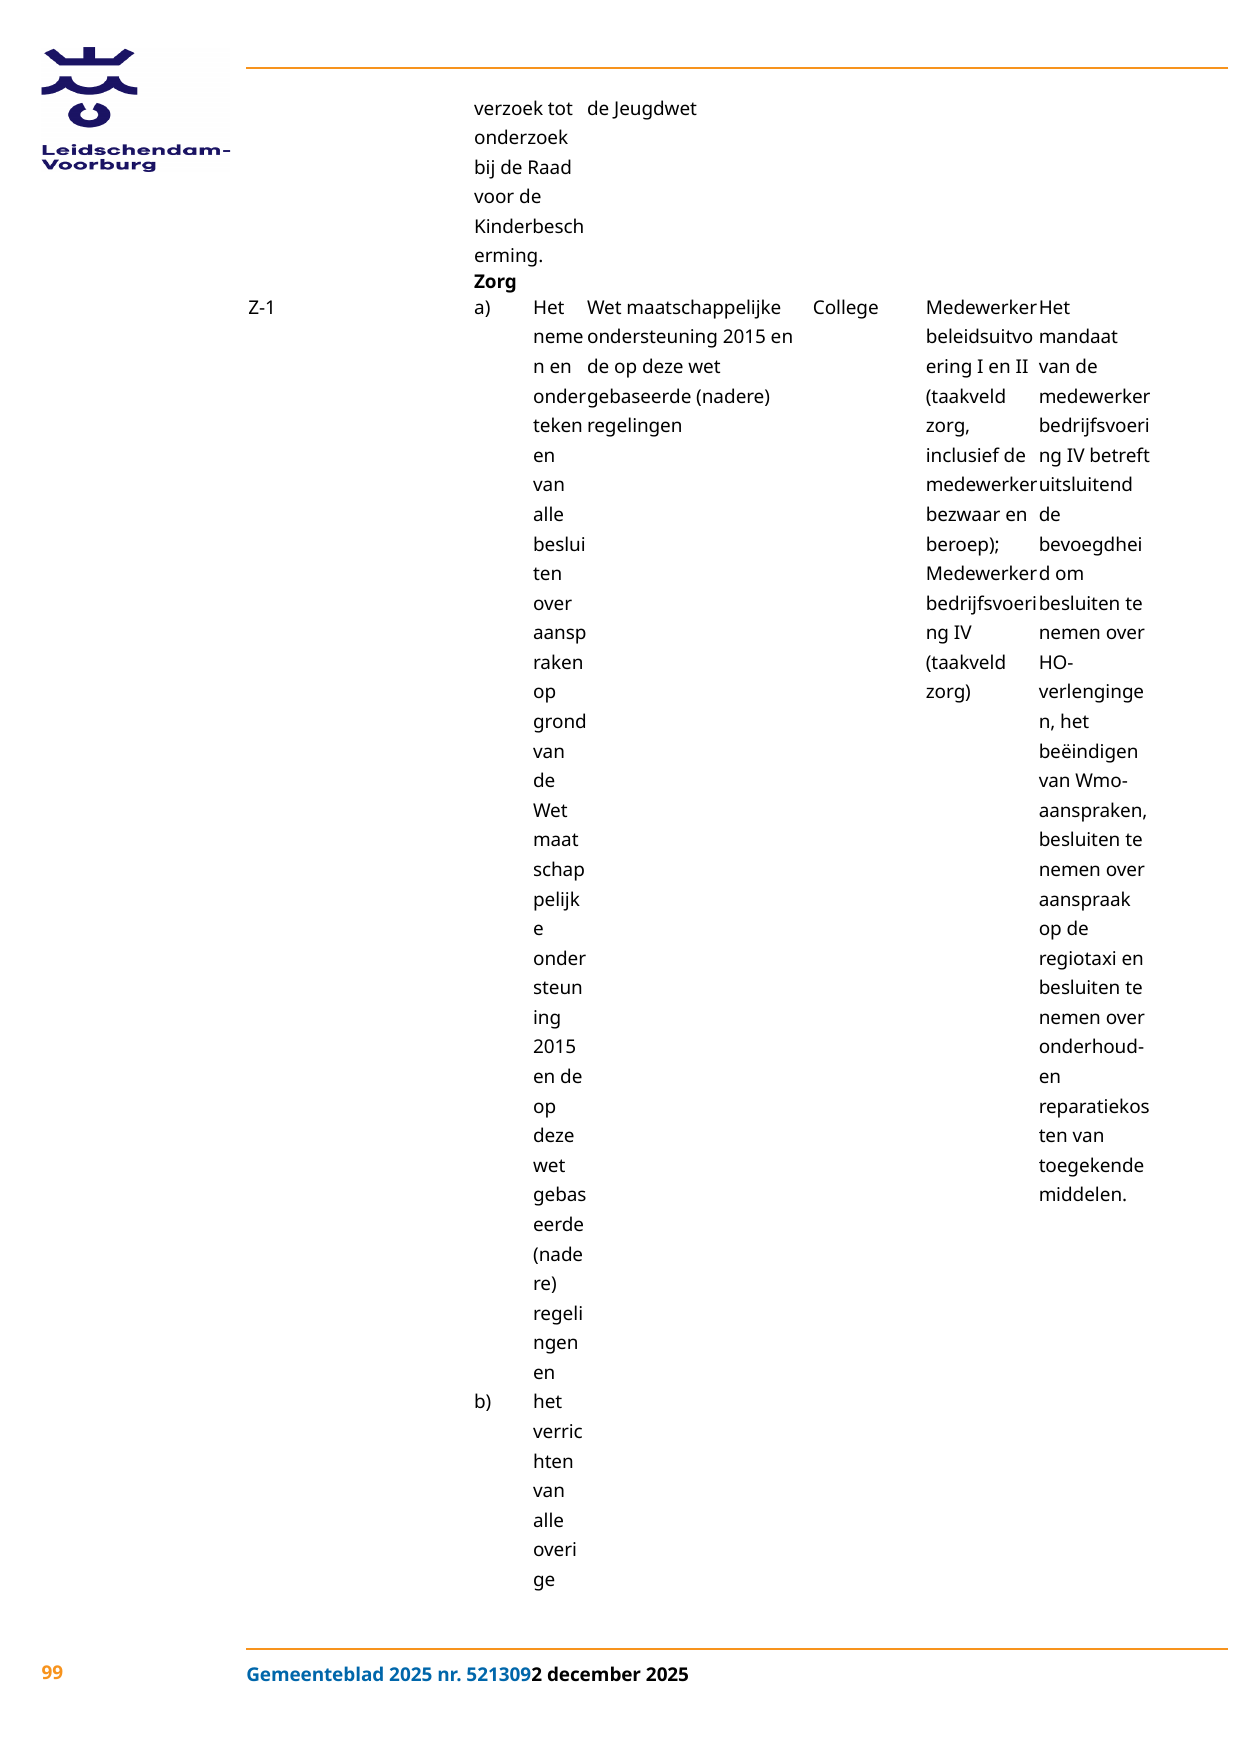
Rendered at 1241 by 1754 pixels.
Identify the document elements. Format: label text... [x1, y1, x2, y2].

table_cell [587, 269, 813, 294]
table_cell Z-1 [248, 294, 474, 1592]
table_cell verzoek tot onderzoek bij de Raad voor de Kinderbescherming. [474, 95, 587, 268]
table_cell Wet maatschappelijke ondersteuning 2015 en de op deze wet gebaseerde (nadere) regelingen [587, 294, 813, 1592]
table_cell Het mandaat van de medewerker bedrijfsvoering IV betreft uitsluitend de bevoegdheid om besluiten te nemen over HO-verlengingen, het beëindigen van Wmo-aanspraken, besluiten te nemen over aanspraak op de regiotaxi en besluiten te nemen over onderhoud- en reparatiekosten van toegekende middelen. [1039, 294, 1152, 1592]
table_cell [813, 269, 926, 294]
table_cell Zorg [474, 269, 587, 294]
table_cell [926, 95, 1038, 268]
table_cell [926, 269, 1038, 294]
table_cell Het nemen en ondertekenen van alle besluiten over aanspraken op grond van de Wet maatschappelijke ondersteuning 2015 en de op deze wet gebaseerde (nadere) regelingen en het verrichten van alle overige [474, 294, 587, 1592]
table_cell [248, 95, 474, 268]
table_cell [1039, 95, 1152, 268]
table_cell Medewerker beleidsuitvoering I en II (taakveld zorg, inclusief de medewerker bezwaar en beroep); Medewerker bedrijfsvoering IV (taakveld zorg) [926, 294, 1038, 1592]
table_cell College [813, 294, 926, 1592]
table_cell [1039, 269, 1152, 294]
table_cell [813, 95, 926, 268]
picture [41, 47, 231, 172]
table_cell [248, 269, 474, 294]
table_cell de Jeugdwet [587, 95, 813, 268]
